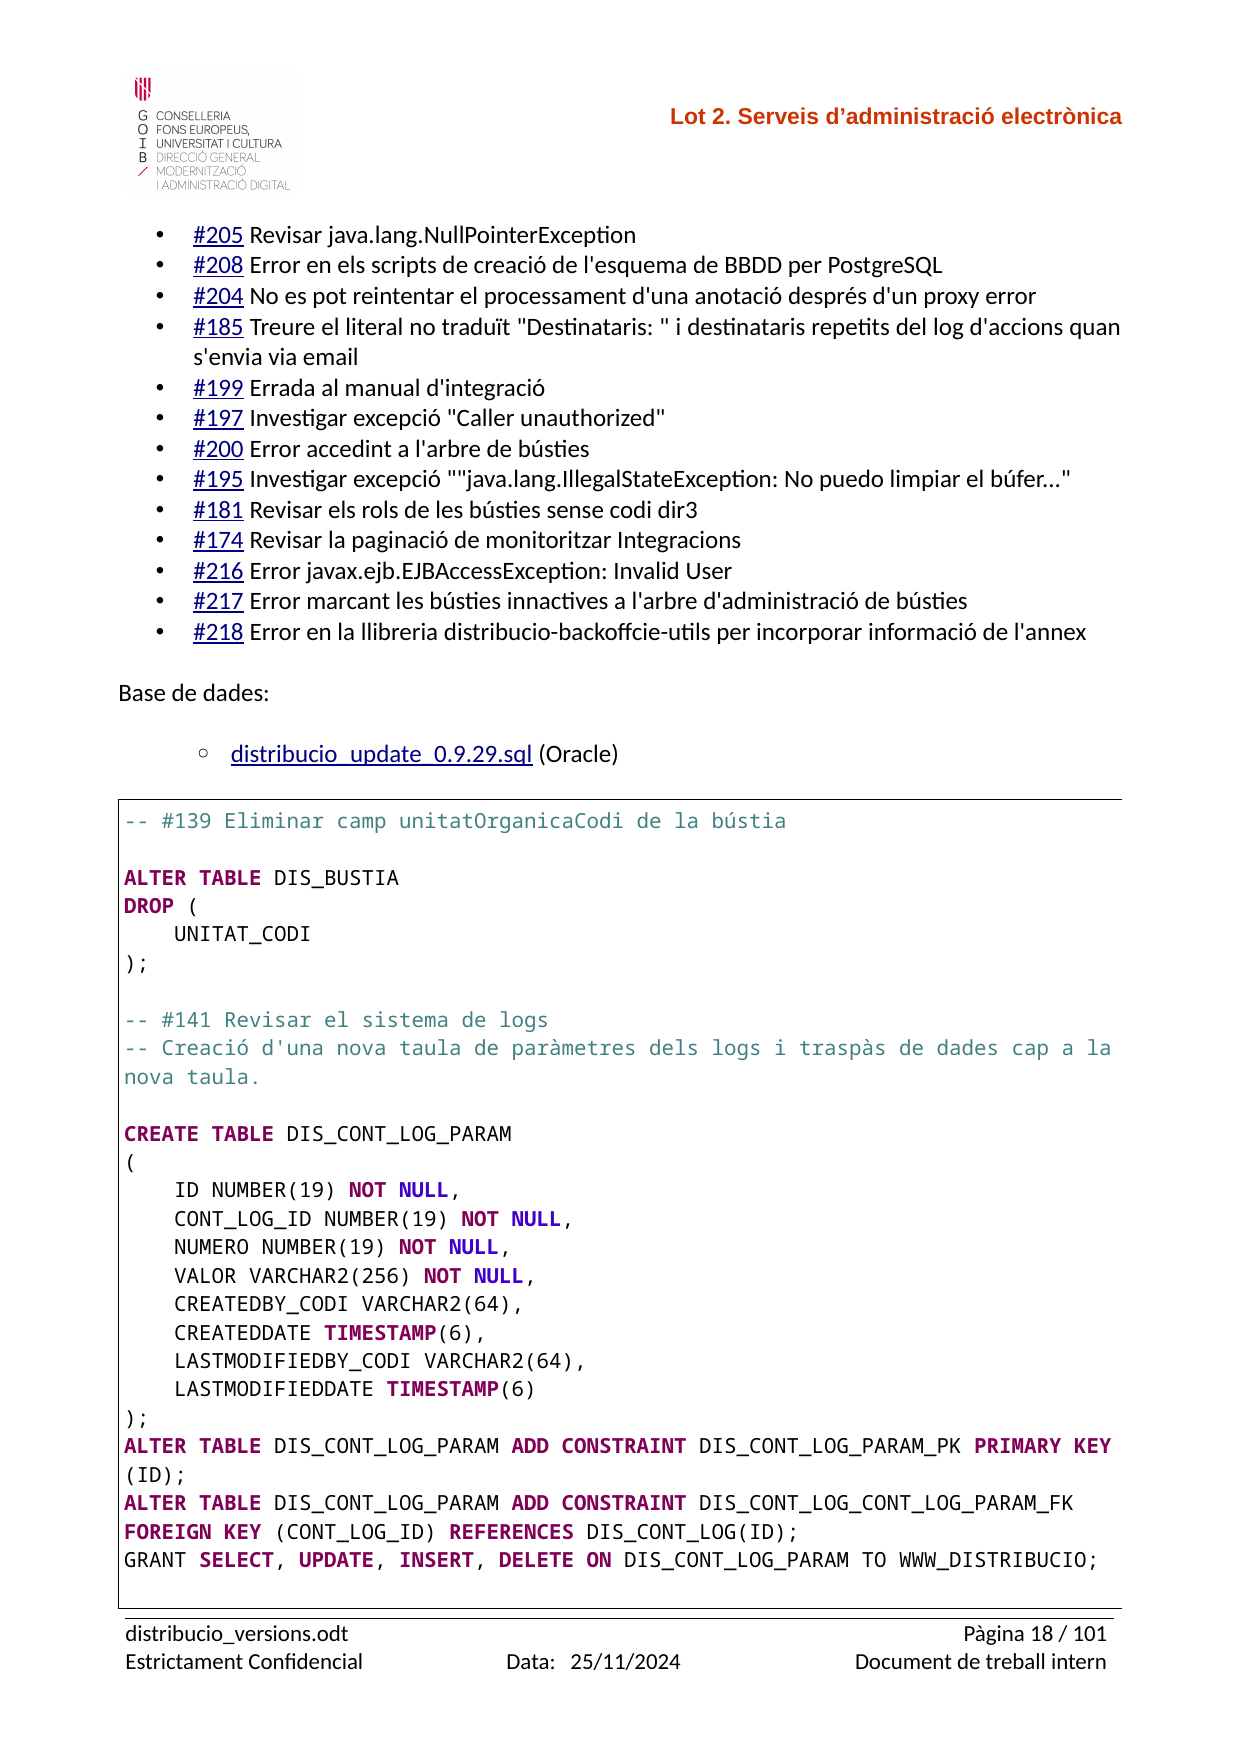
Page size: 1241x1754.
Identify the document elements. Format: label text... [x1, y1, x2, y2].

list distribucio_update_0.9.29.sql (Oracle) [193, 738, 1122, 768]
picture [126, 70, 299, 197]
list #197 Investigar excepció "Caller unauthorized" [156, 402, 1122, 433]
text Base de dades: [118, 677, 1122, 707]
list #208 Error en els scripts de creació de l'esquema de BBDD per PostgreSQL [156, 250, 1122, 280]
list #174 Revisar la paginació de monitoritzar Integracions [156, 524, 1122, 555]
list #204 No es pot reintentar el processament d'una anotació després d'un proxy error [156, 280, 1122, 311]
list #199 Errada al manual d'integració [156, 372, 1122, 402]
list #218 Error en la llibreria distribucio-backoffcie-utils per incorporar informació de l'annex [156, 616, 1122, 646]
list #216 Error javax.ejb.EJBAccessException: Invalid User [156, 555, 1122, 585]
list #181 Revisar els rols de les bústies sense codi dir3 [156, 494, 1122, 524]
list #185 Treure el literal no traduït "Destinataris: " i destinataris repetits del log d'accions quan s'envia via email [156, 311, 1122, 372]
table_header -- #139 Eliminar camp unitatOrganicaCodi de la bústia ALTER TABLE DIS_BUSTIA DROP ( UNITAT_CODI ); -- #141 Revisar el sistema de logs -- Creació d'una nova taula de paràmetres dels logs i traspàs de dades cap a la nova taula. CREATE TABLE DIS_CONT_LOG_PARAM ( ID NUMBER(19) NOT NULL, CONT_LOG_ID NUMBER(19) NOT NULL, NUMERO NUMBER(19) NOT NULL, VALOR VARCHAR2(256) NOT NULL, CREATEDBY_CODI VARCHAR2(64), CREATEDDATE TIMESTAMP(6), LASTMODIFIEDBY_CODI VARCHAR2(64), LASTMODIFIEDDATE TIMESTAMP(6) ); ALTER TABLE DIS_CONT_LOG_PARAM ADD CONSTRAINT DIS_CONT_LOG_PARAM_PK PRIMARY KEY (ID); ALTER TABLE DIS_CONT_LOG_PARAM ADD CONSTRAINT DIS_CONT_LOG_CONT_LOG_PARAM_FK FOREIGN KEY (CONT_LOG_ID) REFERENCES DIS_CONT_LOG(ID); GRANT SELECT, UPDATE, INSERT, DELETE ON DIS_CONT_LOG_PARAM TO WWW_DISTRIBUCIO; [119, 800, 1122, 1608]
list #205 Revisar java.lang.NullPointerException [156, 219, 1122, 250]
list #200 Error accedint a l'arbre de bústies [156, 433, 1122, 463]
list #217 Error marcant les bústies innactives a l'arbre d'administració de bústies [156, 585, 1122, 616]
list #195 Investigar excepció ""java.lang.IllegalStateException: No puedo limpiar el búfer..." [156, 463, 1122, 494]
